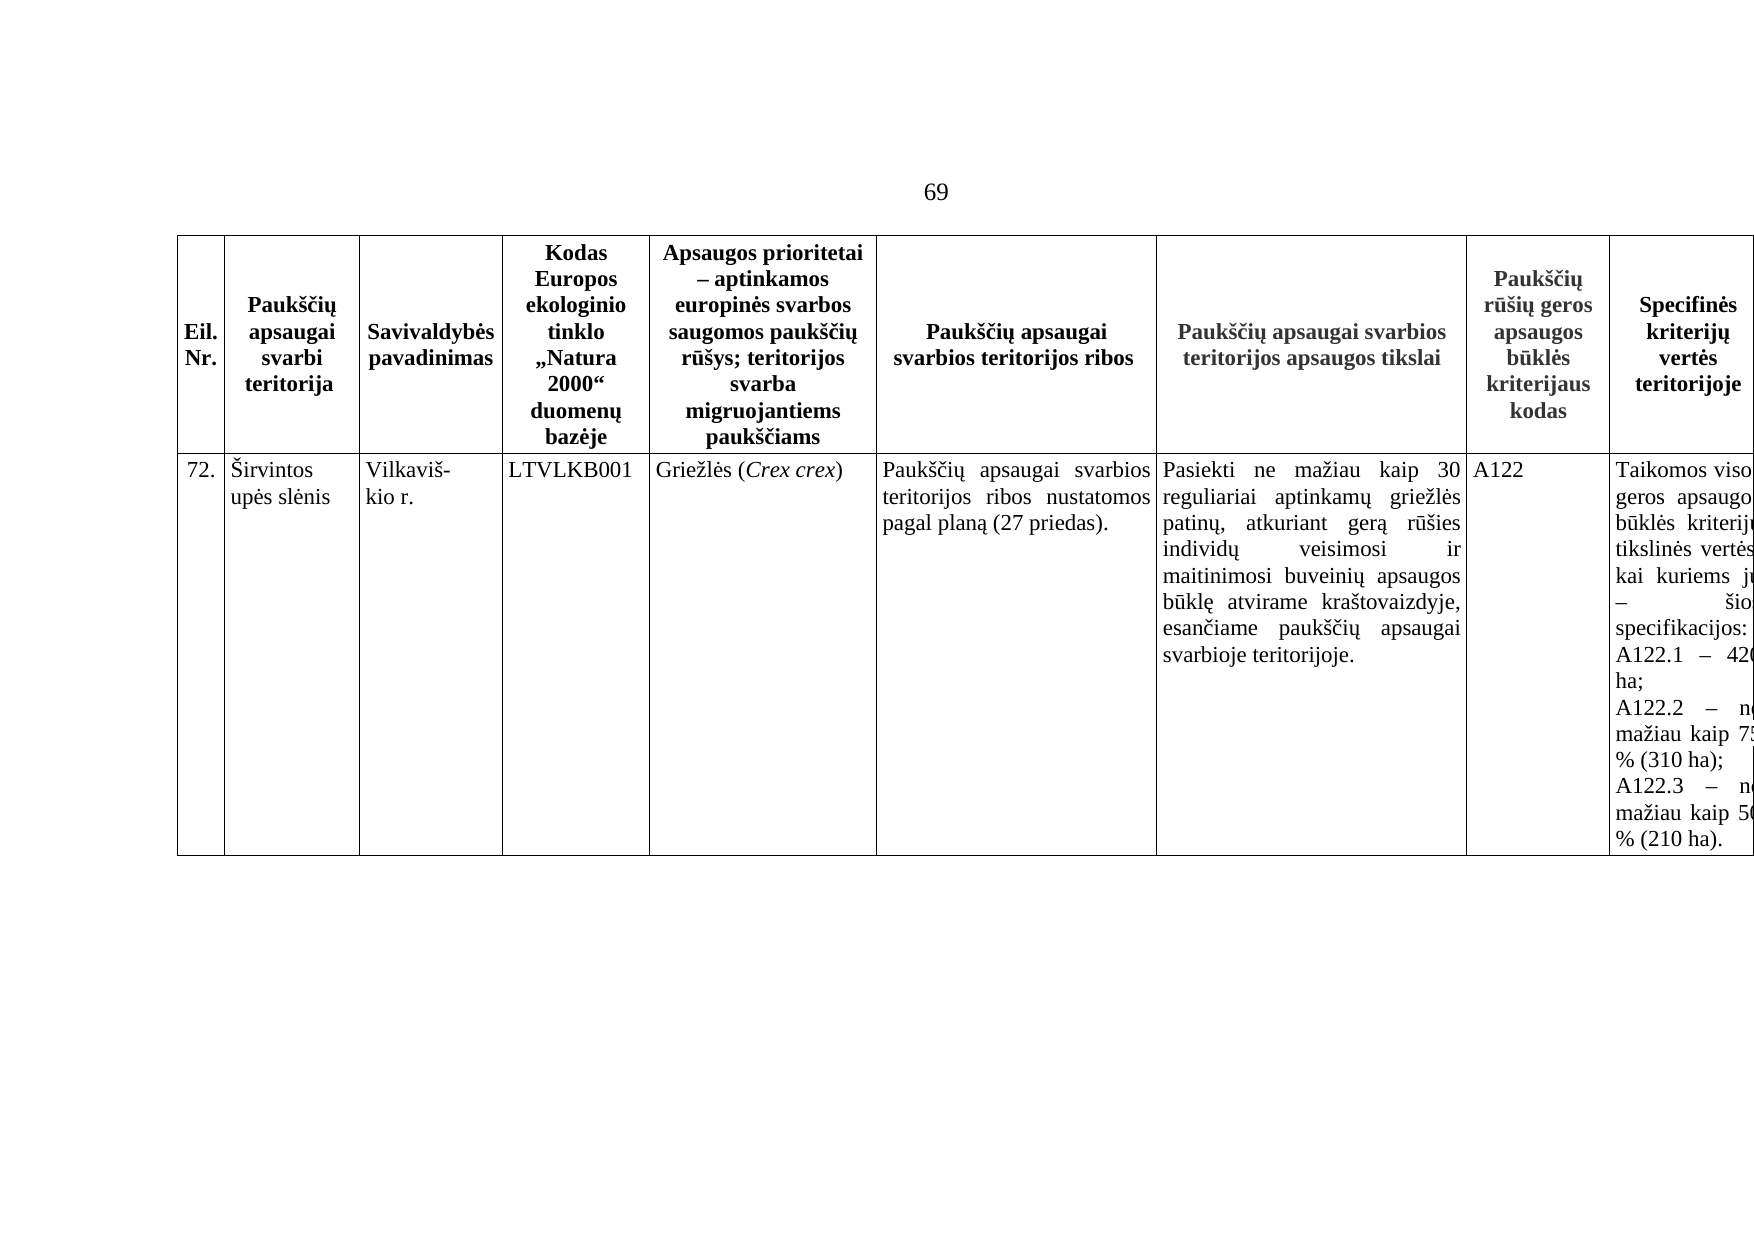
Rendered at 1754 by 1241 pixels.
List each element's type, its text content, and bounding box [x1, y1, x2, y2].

table_cell 72. [178, 454, 224, 854]
table_cell Paukščių apsaugai svarbios teritorijos ribos nustatomos pagal planą (27 priedas). [877, 454, 1156, 854]
table_header Paukščių apsaugai svarbios teritorijos ribos [877, 236, 1156, 452]
table_header Eil. Nr. [178, 236, 224, 452]
table_cell LTVLKB001 [503, 454, 649, 854]
table_header Paukščių apsaugai svarbios teritorijos apsaugos tikslai [1157, 236, 1466, 452]
table_header Savivaldybės pavadinimas [360, 236, 502, 452]
table_header Paukščių rūšių geros apsaugos būklės kriterijaus kodas [1467, 236, 1609, 452]
table_header Specifinės kriterijų vertės teritorijoje [1610, 236, 1753, 452]
table_cell A122 [1467, 454, 1609, 854]
table_cell Širvintos upės slėnis [225, 454, 359, 854]
table_header Kodas Europos ekologinio tinklo „Natura 2000“ duomenų bazėje [503, 236, 649, 452]
table_header Apsaugos prioritetai – aptinkamos europinės svarbos saugomos paukščių rūšys; teritorijos svarba migruojantiems paukščiams [650, 236, 876, 452]
table_cell Taikomos visos geros apsaugos būklės kriterijų tikslinės vertės, kai kuriems jų – šios specifikacijos: A122.1 – 420 ha; A122.2 – ne mažiau kaip 75 % (310 ha); A122.3 – ne mažiau kaip 50 % (210 ha). [1610, 454, 1753, 854]
table_cell Vilkaviš- kio r. [360, 454, 502, 854]
table_header Paukščių apsaugai svarbi teritorija [225, 236, 359, 452]
table_cell Griežlės (Crex crex) [650, 454, 876, 854]
table_cell Pasiekti ne mažiau kaip 30 reguliariai aptinkamų griežlės patinų, atkuriant gerą rūšies individų veisimosi ir maitinimosi buveinių apsaugos būklę atvirame kraštovaizdyje, esančiame paukščių apsaugai svarbioje teritorijoje. [1157, 454, 1466, 854]
